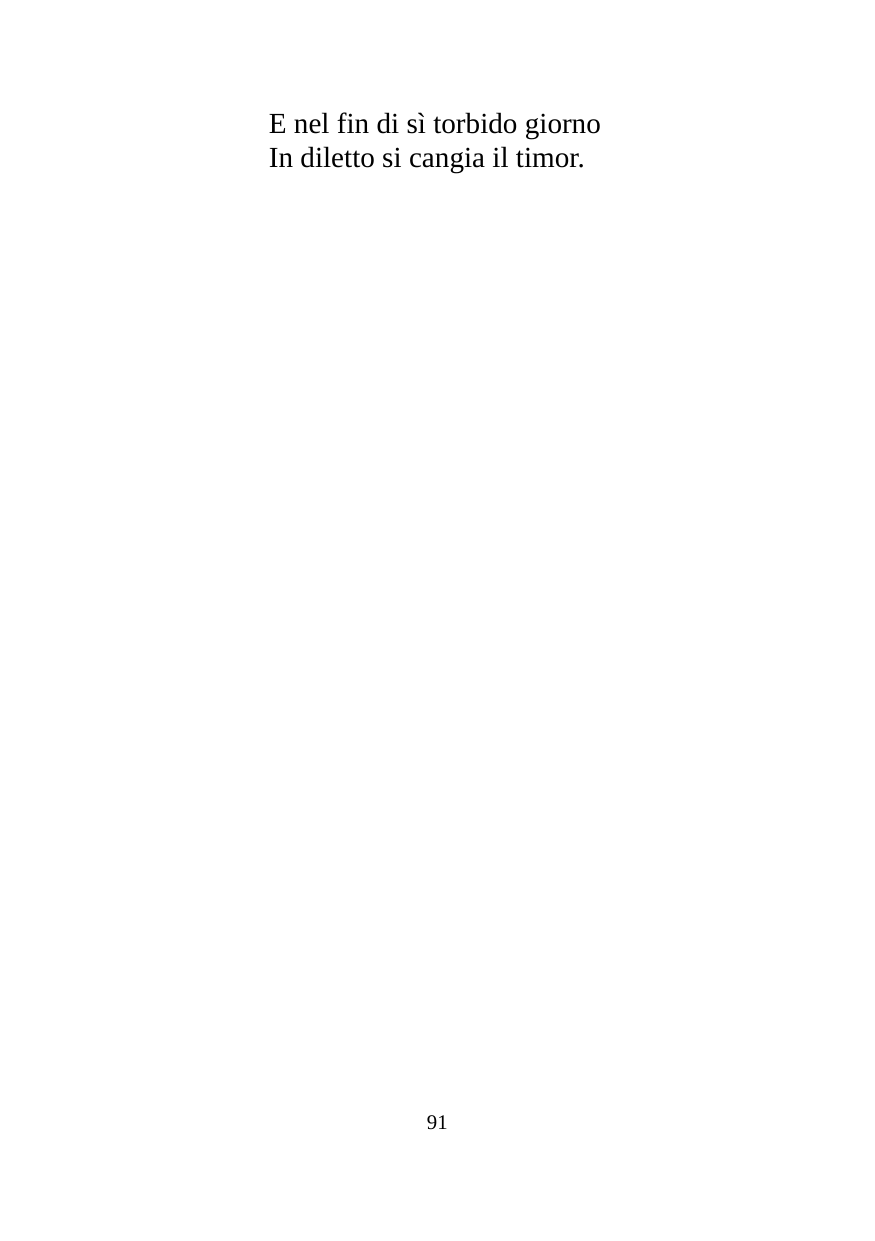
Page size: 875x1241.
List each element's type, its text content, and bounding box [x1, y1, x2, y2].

text E nel fin di sì torbido giorno [269, 106, 768, 140]
text In diletto si cangia il timor. [269, 140, 768, 173]
